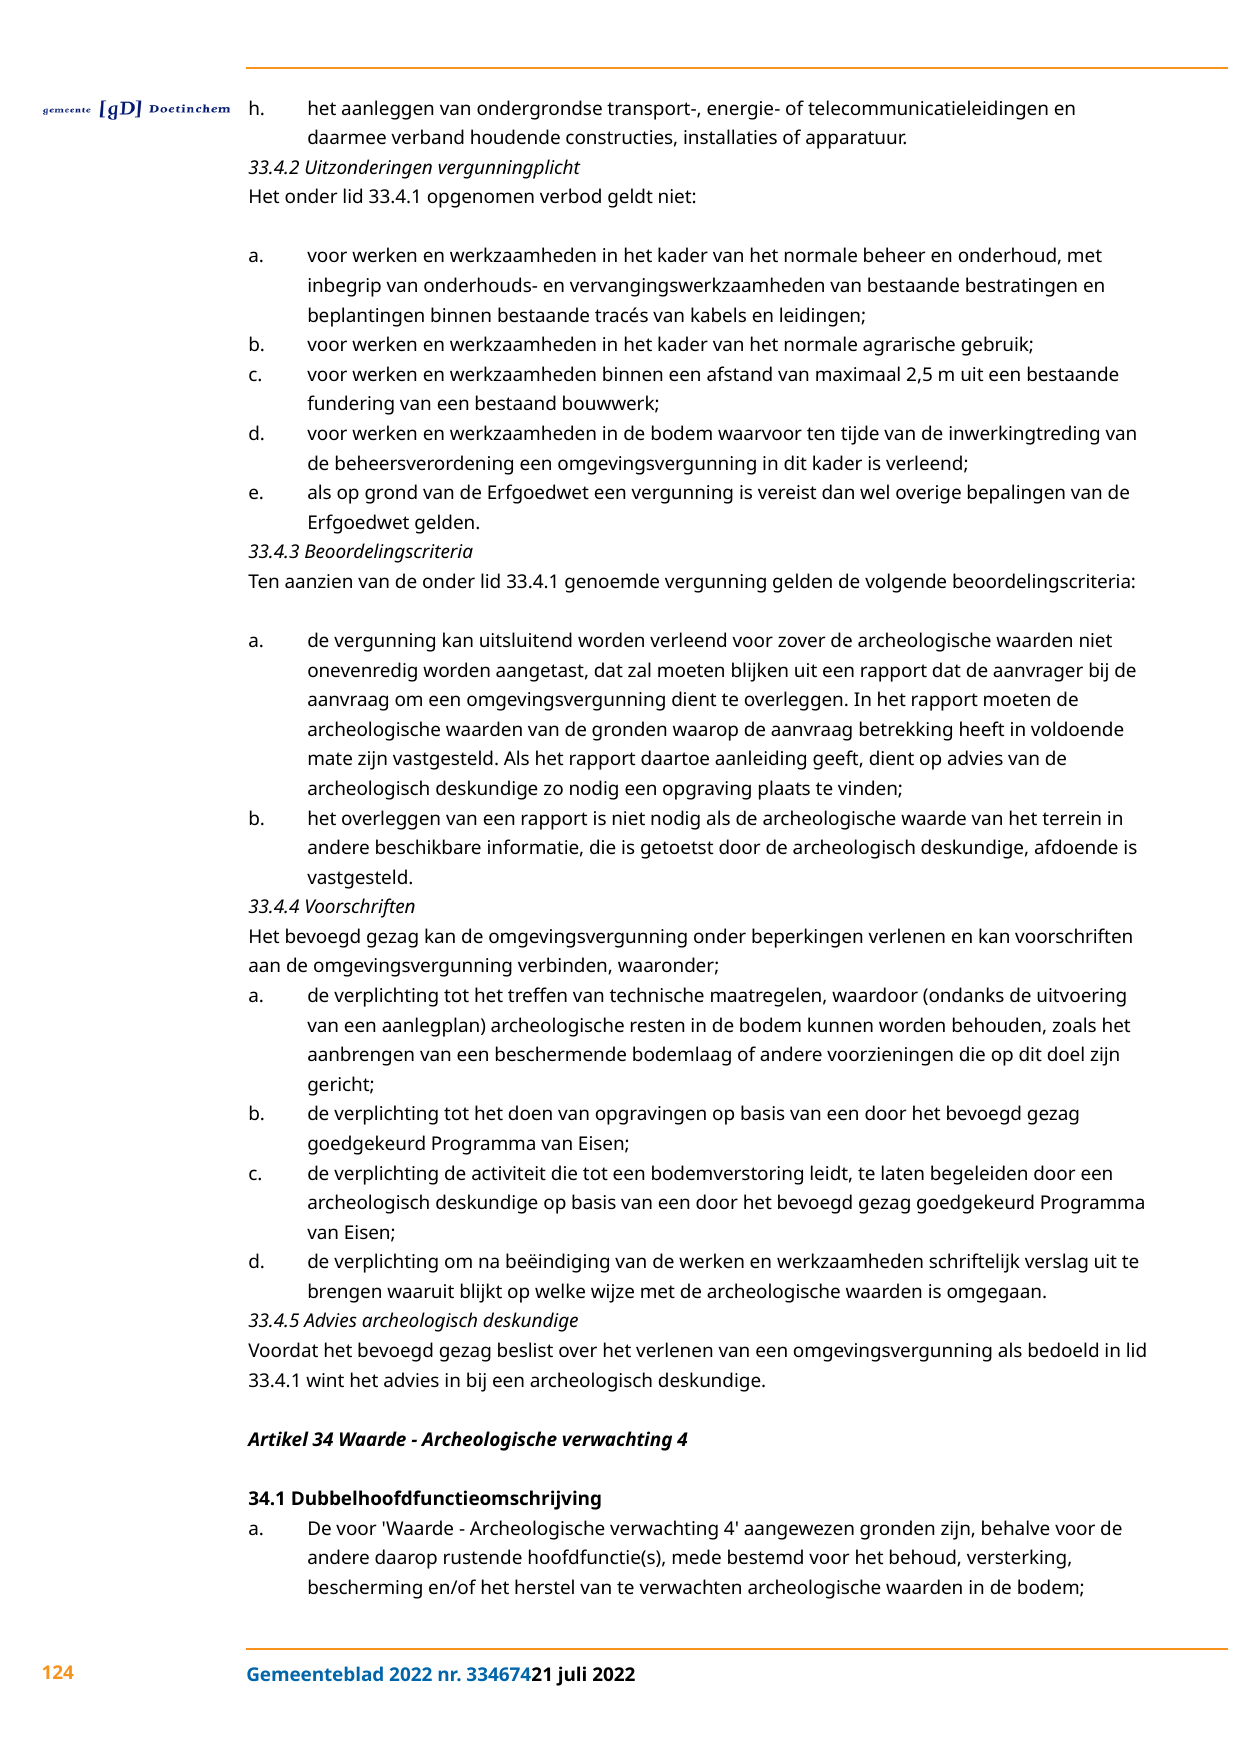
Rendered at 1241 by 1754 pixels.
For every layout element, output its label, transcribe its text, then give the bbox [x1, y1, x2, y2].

list het overleggen van een rapport is niet nodig als de archeologische waarde van het terrein in andere beschikbare informatie, die is getoetst door de archeologisch deskundige, afdoende is vastgesteld. [248, 805, 1152, 890]
list de verplichting om na beëindiging van de werken en werkzaamheden schriftelijk verslag uit te brengen waaruit blijkt op welke wijze met de archeologische waarden is omgegaan. [248, 1248, 1152, 1304]
text 33.4.4 Voorschriften [248, 893, 1152, 919]
text 33.4.5 Advies archeologisch deskundige [248, 1308, 1152, 1333]
list voor werken en werkzaamheden in het kader van het normale agrarische gebruik; [248, 331, 1152, 357]
text 33.4.3 Beoordelingscriteria [248, 538, 1152, 564]
list de verplichting de activiteit die tot een bodemverstoring leidt, te laten begeleiden door een archeologisch deskundige op basis van een door het bevoegd gezag goedgekeurd Programma van Eisen; [248, 1160, 1152, 1245]
picture [41, 47, 231, 172]
list de verplichting tot het doen van opgravingen op basis van een door het bevoegd gezag goedgekeurd Programma van Eisen; [248, 1101, 1152, 1156]
list De voor 'Waarde - Archeologische verwachting 4' aangewezen gronden zijn, behalve voor de andere daarop rustende hoofdfunctie(s), mede bestemd voor het behoud, versterking, bescherming en/of het herstel van te verwachten archeologische waarden in de bodem; [248, 1515, 1152, 1600]
list het aanleggen van ondergrondse transport-, energie- of telecommunicatieleidingen en daarmee verband houdende constructies, installaties of apparatuur. [248, 95, 1152, 150]
list voor werken en werkzaamheden in het kader van het normale beheer en onderhoud, met inbegrip van onderhouds- en vervangingswerkzaamheden van bestaande bestratingen en beplantingen binnen bestaande tracés van kabels en leidingen; [248, 243, 1152, 328]
list de verplichting tot het treffen van technische maatregelen, waardoor (ondanks de uitvoering van een aanlegplan) archeologische resten in de bodem kunnen worden behouden, zoals het aanbrengen van een beschermende bodemlaag of andere voorzieningen die op dit doel zijn gericht; [248, 982, 1152, 1097]
list als op grond van de Erfgoedwet een vergunning is vereist dan wel overige bepalingen van de Erfgoedwet gelden. [248, 479, 1152, 535]
text Ten aanzien van de onder lid 33.4.1 genoemde vergunning gelden de volgende beoordelingscriteria: [248, 568, 1152, 594]
text Artikel 34 Waarde - Archeologische verwachting 4 [248, 1426, 1152, 1452]
text Het onder lid 33.4.1 opgenomen verbod geldt niet: [248, 183, 1152, 209]
list de vergunning kan uitsluitend worden verleend voor zover de archeologische waarden niet onevenredig worden aangetast, dat zal moeten blijken uit een rapport dat de aanvrager bij de aanvraag om een omgevingsvergunning dient te overleggen. In het rapport moeten de archeologische waarden van de gronden waarop de aanvraag betrekking heeft in voldoende mate zijn vastgesteld. Als het rapport daartoe aanleiding geeft, dient op advies van de archeologisch deskundige zo nodig een opgraving plaats te vinden; [248, 627, 1152, 801]
list voor werken en werkzaamheden binnen een afstand van maximaal 2,5 m uit een bestaande fundering van een bestaand bouwwerk; [248, 361, 1152, 416]
text Voordat het bevoegd gezag beslist over het verlenen van een omgevingsvergunning als bedoeld in lid 33.4.1 wint het advies in bij een archeologisch deskundige. [248, 1337, 1152, 1393]
text 33.4.2 Uitzonderingen vergunningplicht [248, 154, 1152, 180]
text 34.1 Dubbelhoofdfunctieomschrijving [248, 1485, 1152, 1511]
list voor werken en werkzaamheden in de bodem waarvoor ten tijde van de inwerkingtreding van de beheersverordening een omgevingsvergunning in dit kader is verleend; [248, 420, 1152, 476]
text Het bevoegd gezag kan de omgevingsvergunning onder beperkingen verlenen en kan voorschriften aan de omgevingsvergunning verbinden, waaronder; [248, 923, 1152, 978]
